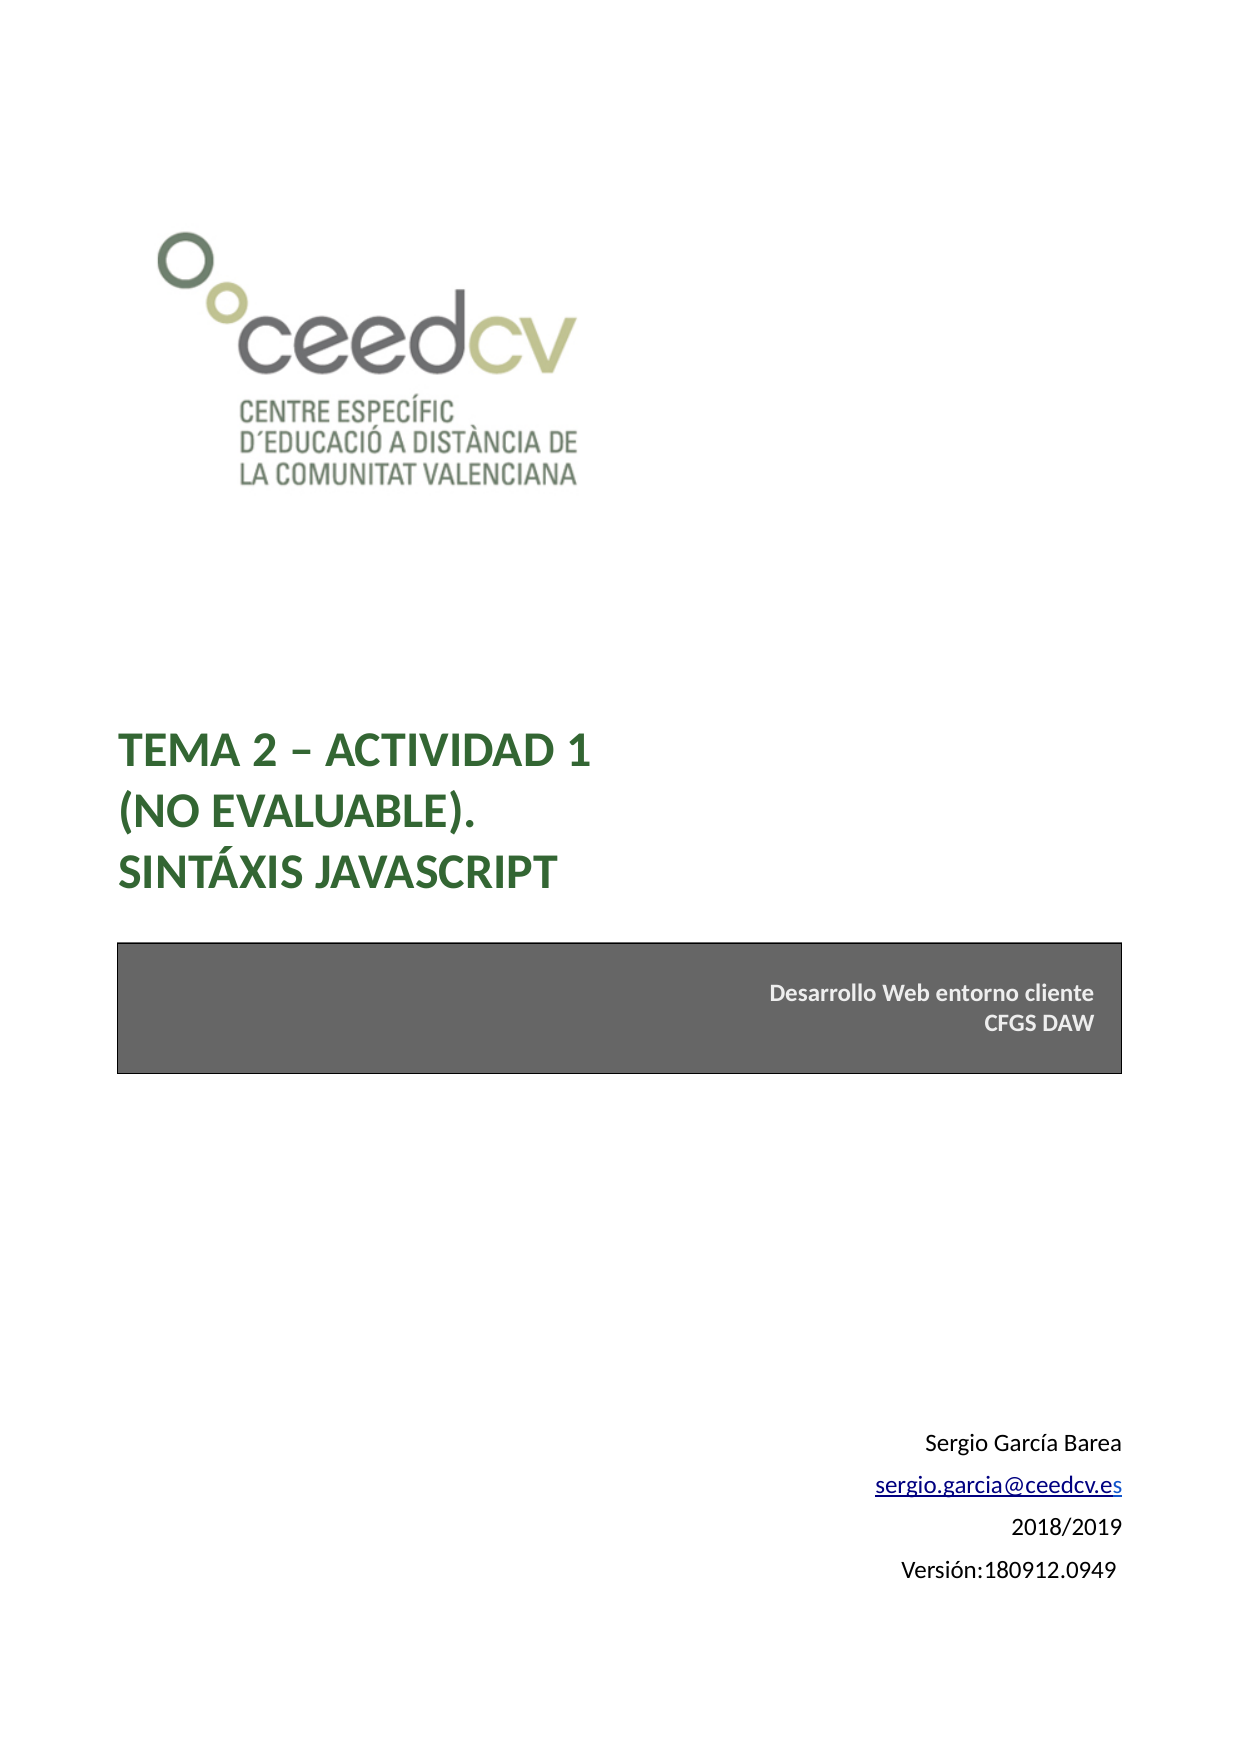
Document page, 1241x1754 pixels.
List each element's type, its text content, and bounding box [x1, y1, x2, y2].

text (No evaluable). [118, 779, 1122, 840]
text Versión:180912.0949 [118, 1554, 1122, 1584]
picture [118, 204, 681, 514]
text Desarrollo Web entorno cliente [121, 977, 1094, 1007]
text sergio.garcia@ceedcv.es [231, 1469, 1122, 1499]
text CFGS DAW [121, 1007, 1094, 1038]
text 2018/2019 [118, 1511, 1122, 1542]
text TEMA 2 – ACTIVIDAD 1 [118, 718, 1122, 779]
text Sintáxis Javascript [118, 840, 1122, 901]
text Sergio García Barea [231, 1427, 1122, 1457]
